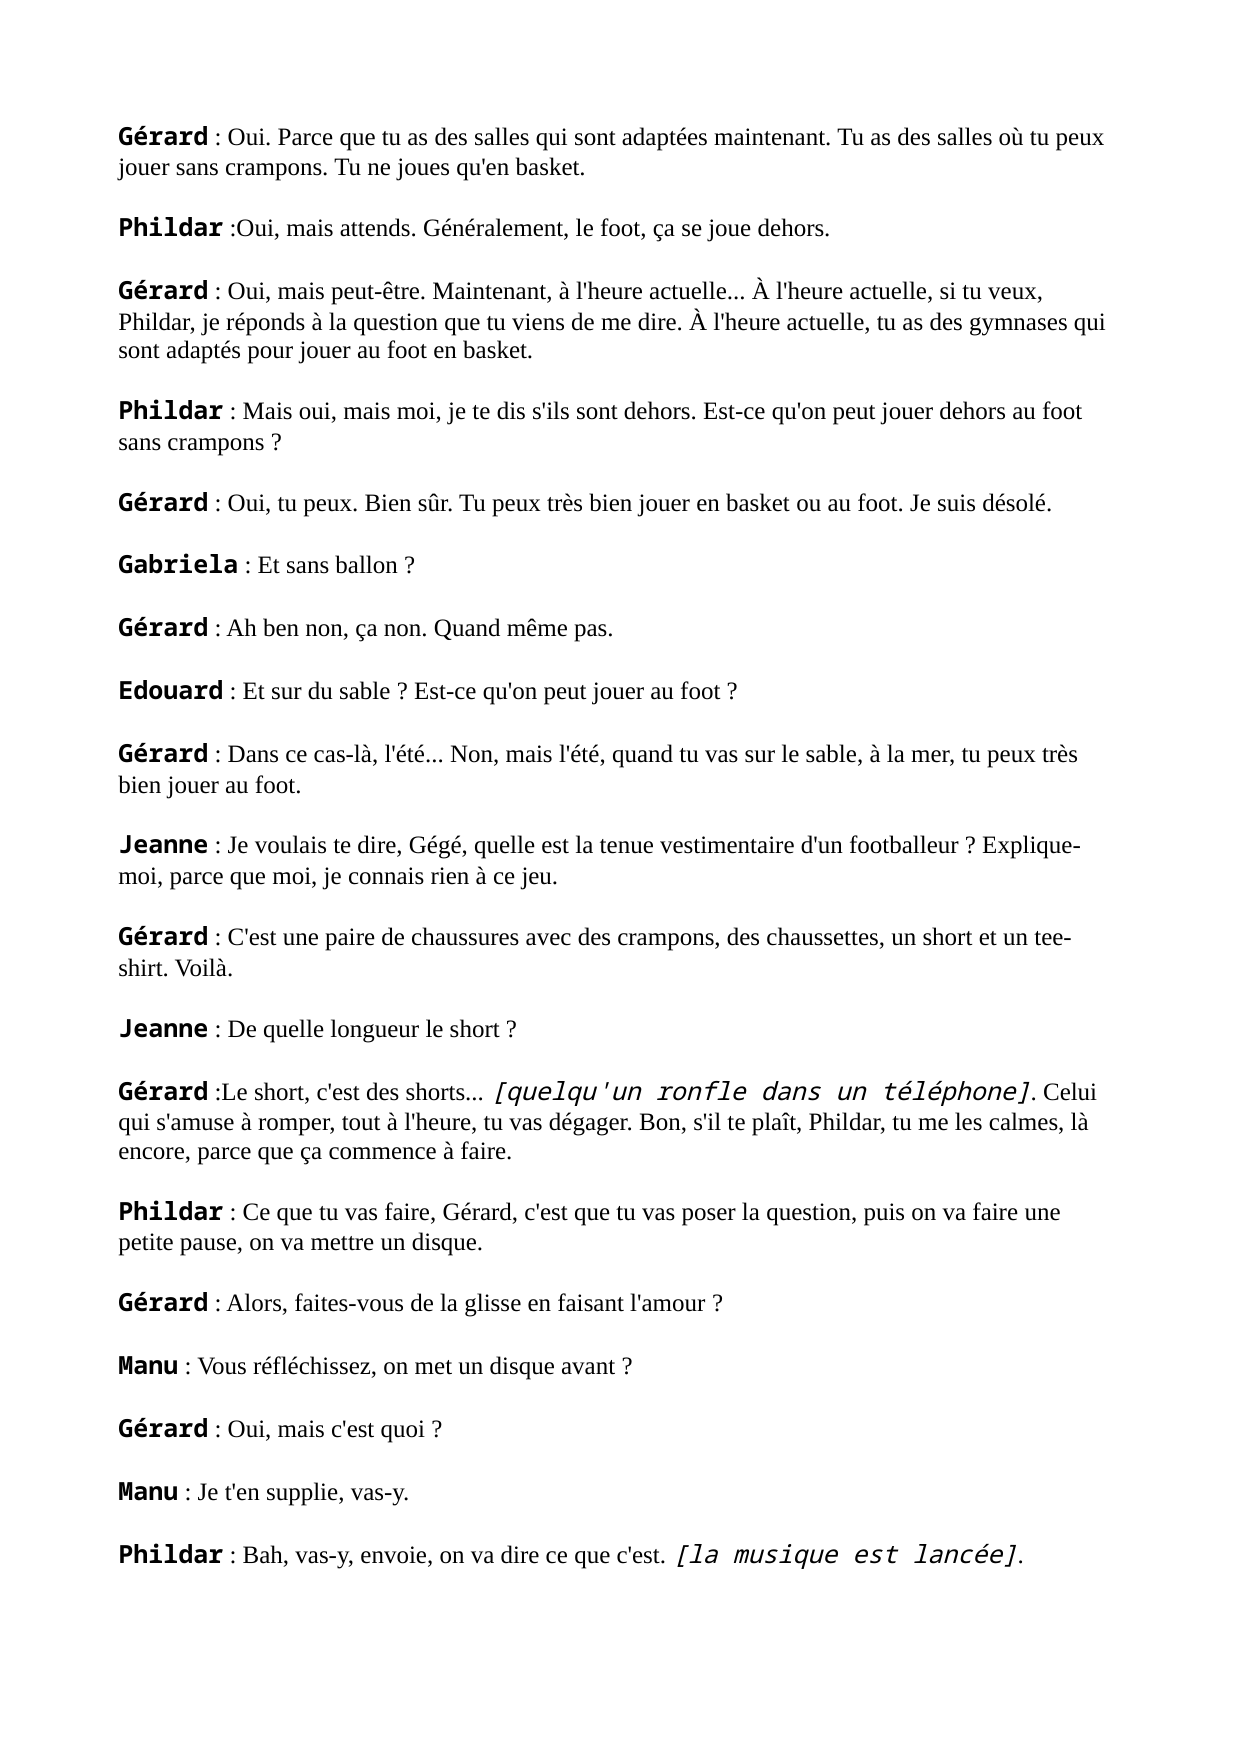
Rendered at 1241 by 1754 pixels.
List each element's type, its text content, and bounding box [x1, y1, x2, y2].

text Gérard : Oui, mais peut-être. Maintenant, à l'heure actuelle... À l'heure actuelle, si tu veux, Phildar, je réponds à la question que tu viens de me dire. À l'heure actuelle, tu as des gymnases qui sont adaptés pour jouer au foot en basket. [118, 272, 1122, 364]
text Gérard :Le short, c'est des shorts... [quelqu'un ronfle dans un téléphone]. Celui qui s'amuse à romper, tout à l'heure, tu vas dégager. Bon, s'il te plaît, Phildar, tu me les calmes, là encore, parce que ça commence à faire. [118, 1073, 1122, 1165]
text Phildar : Bah, vas-y, envoie, on va dire ce que c'est. [la musique est lancée]. [118, 1536, 1122, 1570]
text Phildar : Ce que tu vas faire, Gérard, c'est que tu vas poser la question, puis on va faire une petite pause, on va mettre un disque. [118, 1193, 1122, 1256]
text Edouard : Et sur du sable ? Est-ce qu'on peut jouer au foot ? [118, 673, 1122, 707]
text Gabriela : Et sans ballon ? [118, 547, 1122, 581]
text Gérard : Dans ce cas-là, l'été... Non, mais l'été, quand tu vas sur le sable, à la mer, tu peux très bien jouer au foot. [118, 736, 1122, 798]
text Phildar : Mais oui, mais moi, je te dis s'ils sont dehors. Est-ce qu'on peut jouer dehors au foot sans crampons ? [118, 393, 1122, 456]
text Gérard : Oui, tu peux. Bien sûr. Tu peux très bien jouer en basket ou au foot. Je suis désolé. [118, 484, 1122, 518]
text Gérard : Oui. Parce que tu as des salles qui sont adaptées maintenant. Tu as des salles où tu peux jouer sans crampons. Tu ne joues qu'en basket. [118, 118, 1122, 181]
text Manu : Je t'en supplie, vas-y. [118, 1473, 1122, 1507]
text Gérard : Alors, faites-vous de la glisse en faisant l'amour ? [118, 1285, 1122, 1319]
text Jeanne : De quelle longueur le short ? [118, 1010, 1122, 1044]
text Gérard : Ah ben non, ça non. Quand même pas. [118, 610, 1122, 644]
text Phildar :Oui, mais attends. Généralement, le foot, ça se joue dehors. [118, 210, 1122, 244]
text Jeanne : Je voulais te dire, Gégé, quelle est la tenue vestimentaire d'un footballeur ? Explique-moi, parce que moi, je connais rien à ce jeu. [118, 827, 1122, 890]
text Gérard : Oui, mais c'est quoi ? [118, 1411, 1122, 1445]
text Gérard : C'est une paire de chaussures avec des crampons, des chaussettes, un short et un tee-shirt. Voilà. [118, 919, 1122, 982]
text Manu : Vous réfléchissez, on met un disque avant ? [118, 1348, 1122, 1382]
